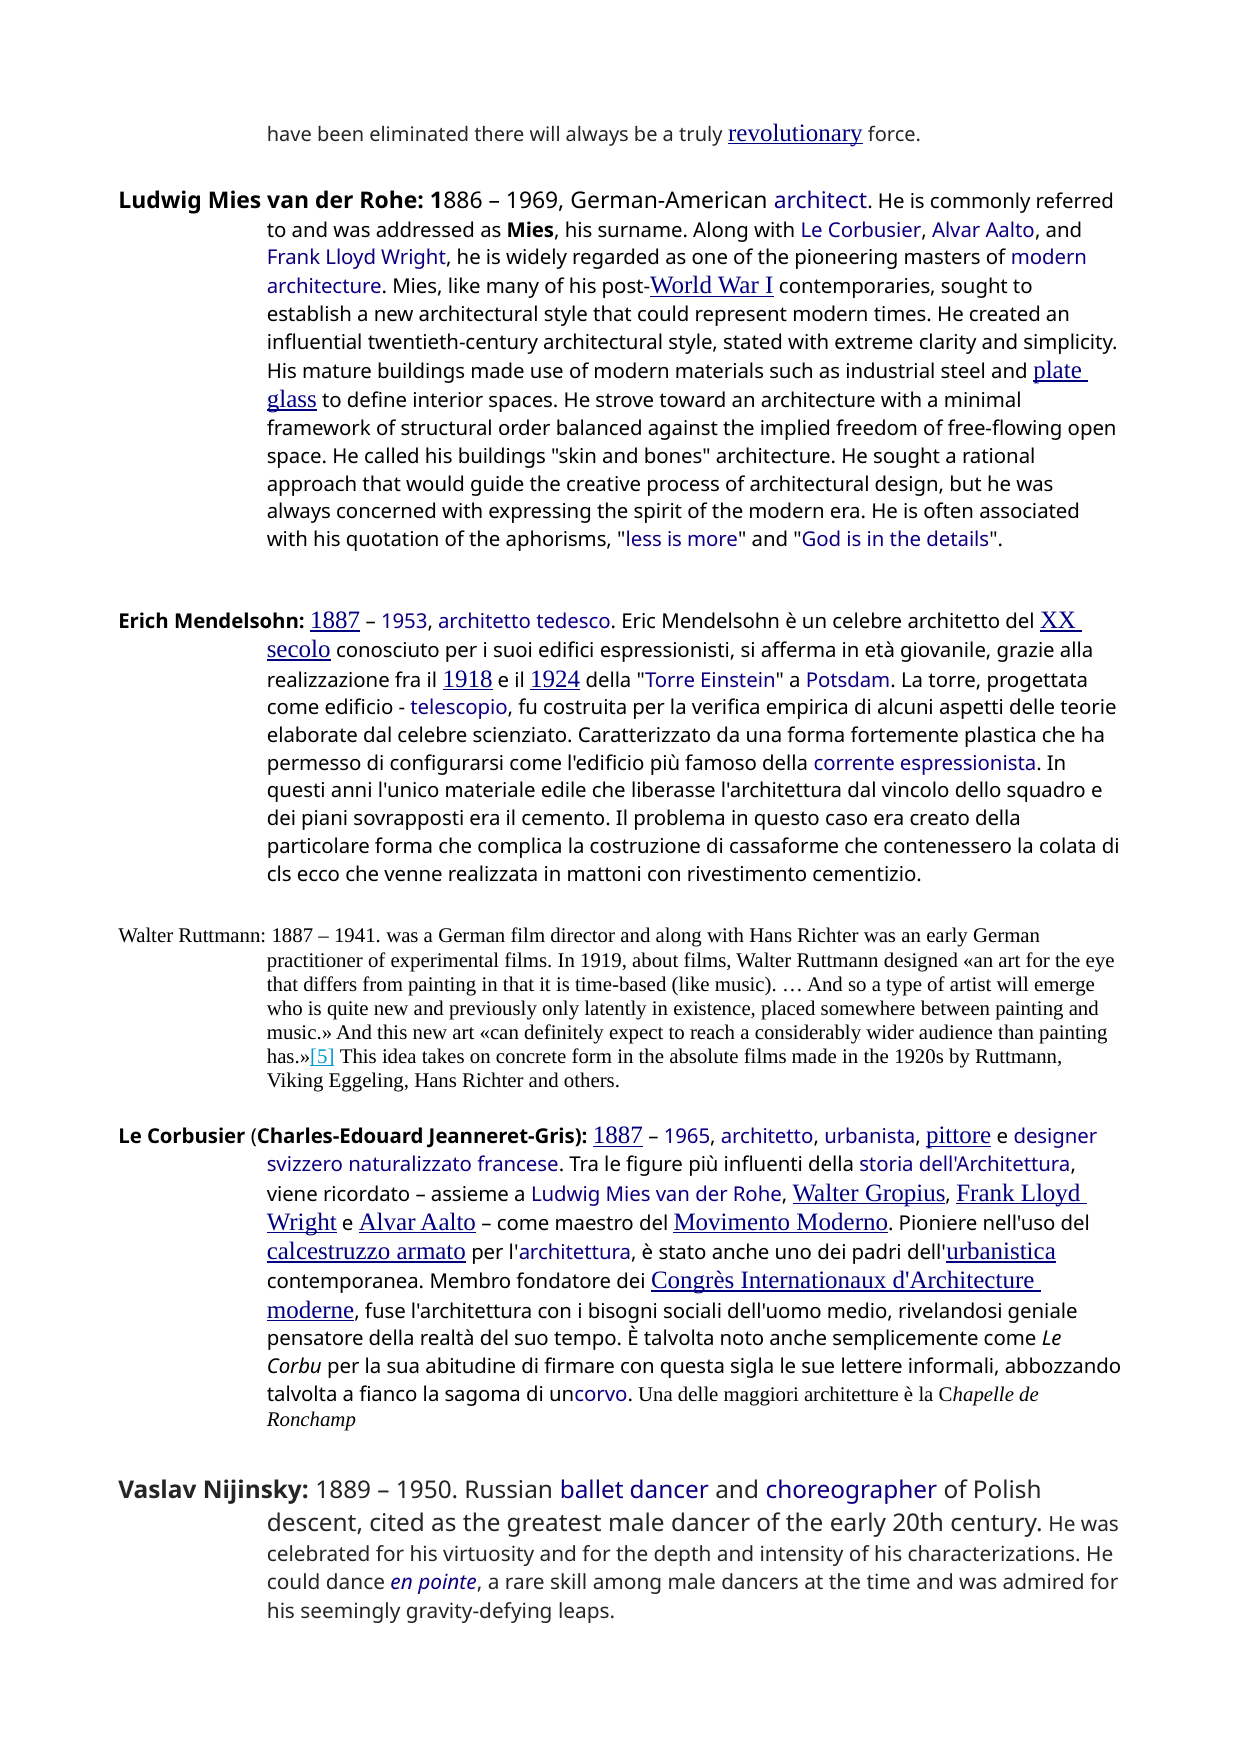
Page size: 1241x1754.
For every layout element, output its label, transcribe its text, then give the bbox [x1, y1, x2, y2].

text Vaslav Nijinsky: 1889 – 1950. Russian ballet dancer and choreographer of Polish descent, cited as the greatest male dancer of the early 20th century. He was celebrated for his virtuosity and for the depth and intensity of his characterizations. He could dance en pointe, a rare skill among male dancers at the time and was admired for his seemingly gravity-defying leaps. [118, 1472, 1122, 1624]
text have been eliminated there will always be a truly revolutionary force. [118, 118, 1122, 147]
text Walter Ruttmann: 1887 – 1941. was a German film director and along with Hans Richter was an early German practitioner of experimental films. In 1919, about films, Walter Ruttmann designed «an art for the eye that differs from painting in that it is time-based (like music). … And so a type of artist will emerge who is quite new and previously only latently in existence, placed somewhere between painting and music.» And this new art «can definitely expect to reach a considerably wider audience than painting has.»[5] This idea takes on concrete form in the absolute films made in the 1920s by Ruttmann, Viking Eggeling, Hans Richter and others. [118, 923, 1122, 1092]
text Erich Mendelsohn: 1887 – 1953, architetto tedesco. Eric Mendelsohn è un celebre architetto del XX secolo conosciuto per i suoi edifici espressionisti, si afferma in età giovanile, grazie alla realizzazione fra il 1918 e il 1924 della "Torre Einstein" a Potsdam. La torre, progettata come edificio - telescopio, fu costruita per la verifica empirica di alcuni aspetti delle teorie elaborate dal celebre scienziato. Caratterizzato da una forma fortemente plastica che ha permesso di configurarsi come l'edificio più famoso della corrente espressionista. In questi anni l'unico materiale edile che liberasse l'architettura dal vincolo dello squadro e dei piani sovrapposti era il cemento. Il problema in questo caso era creato della particolare forma che complica la costruzione di cassaforme che contenessero la colata di cls ecco che venne realizzata in mattoni con rivestimento cementizio. [118, 605, 1122, 887]
text Le Corbusier (Charles-Edouard Jeanneret-Gris): 1887 – 1965, architetto, urbanista, pittore e designer svizzero naturalizzato francese. Tra le figure più influenti della storia dell'Architettura, viene ricordato – assieme a Ludwig Mies van der Rohe, Walter Gropius, Frank Lloyd Wright e Alvar Aalto – come maestro del Movimento Moderno. Pioniere nell'uso del calcestruzzo armato per l'architettura, è stato anche uno dei padri dell'urbanistica contemporanea. Membro fondatore dei Congrès Internationaux d'Architecture moderne, fuse l'architettura con i bisogni sociali dell'uomo medio, rivelandosi geniale pensatore della realtà del suo tempo. È talvolta noto anche semplicemente come Le Corbu per la sua abitudine di firmare con questa sigla le sue lettere informali, abbozzando talvolta a fianco la sagoma di uncorvo. Una delle maggiori architetture è la Chapelle de Ronchamp [118, 1121, 1122, 1431]
text Ludwig Mies van der Rohe: 1886 – 1969, German-American architect. He is commonly referred to and was addressed as Mies, his surname. Along with Le Corbusier, Alvar Aalto, and Frank Lloyd Wright, he is widely regarded as one of the pioneering masters of modern architecture. Mies, like many of his post-World War I contemporaries, sought to establish a new architectural style that could represent modern times. He created an influential twentieth-century architectural style, stated with extreme clarity and simplicity. His mature buildings made use of modern materials such as industrial steel and plate glass to define interior spaces. He strove toward an architecture with a minimal framework of structural order balanced against the implied freedom of free-flowing open space. He called his buildings "skin and bones" architecture. He sought a rational approach that would guide the creative process of architectural design, but he was always concerned with expressing the spirit of the modern era. He is often associated with his quotation of the aphorisms, "less is more" and "God is in the details". [118, 184, 1122, 552]
